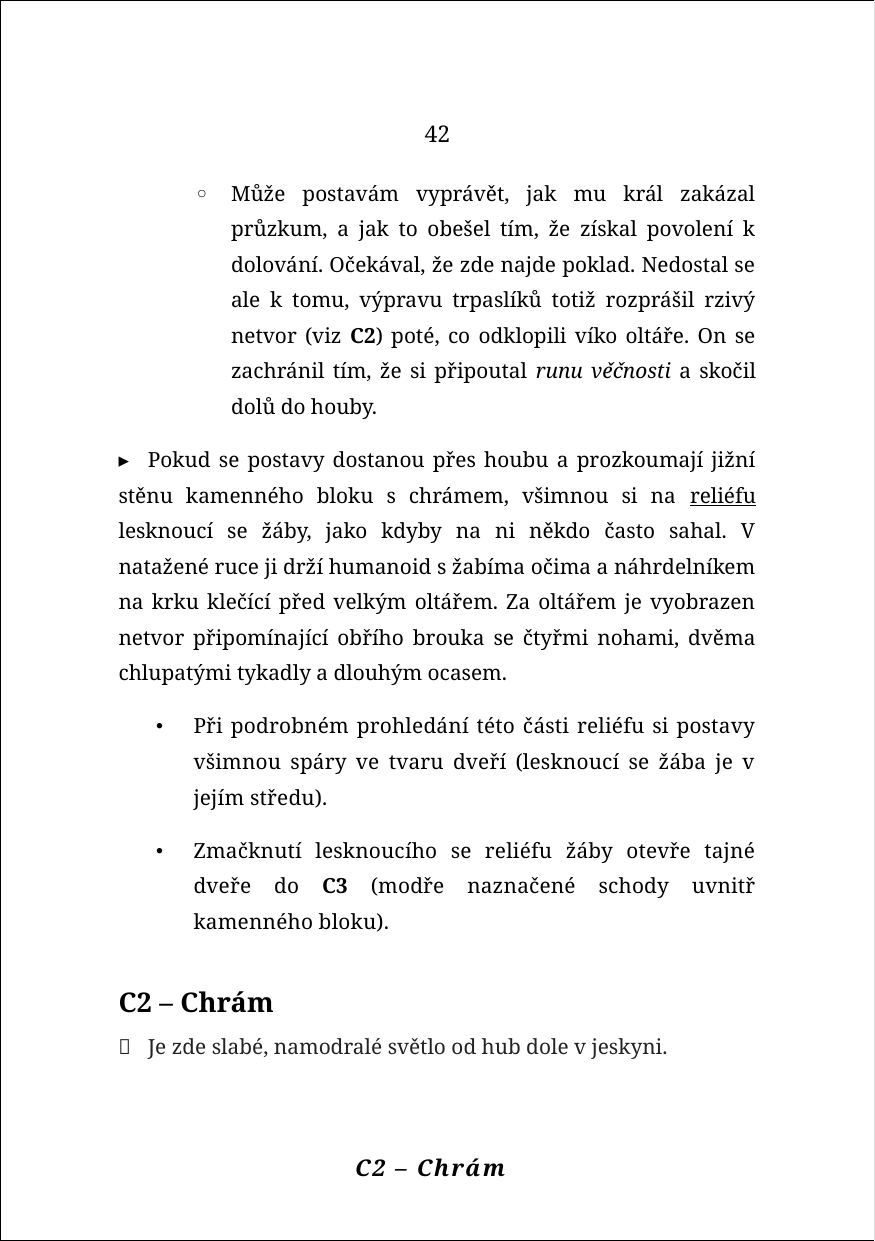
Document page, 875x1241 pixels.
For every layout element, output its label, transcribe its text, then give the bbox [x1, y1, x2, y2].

list Může postavám vyprávět, jak mu král zakázal průzkum, a jak to obešel tím, že získal povolení k dolování. Očekával, že zde najde poklad. Nedostal se ale k tomu, výpravu trpaslíků totiž rozprášil rzivý netvor (viz C2) poté, co odklopili víko oltáře. On se zachránil tím, že si připoutal runu věčnosti a skočil dolů do houby. [193, 179, 756, 421]
text ▸ Pokud se postavy dostanou přes houbu a prozkoumají jižní stěnu kamenného bloku s chrámem, všimnou si na reliéfu lesknoucí se žáby, jako kdyby na ni někdo často sahal. V natažené ruce ji drží humanoid s žabíma očima a náhrdelníkem na krku klečící před velkým oltářem. Za oltářem je vyobrazen netvor připomínající obřího brouka se čtyřmi nohami, dvěma chlupatými tykadly a dlouhým ocasem. [118, 445, 756, 687]
subtitle C2 – Chrám [118, 984, 756, 1021]
text 💡 Je zde slabé, namodralé světlo od hub dole v jeskyni. [118, 1032, 756, 1061]
list Zmačknutí lesknoucího se reliéfu žáby otevře tajné dveře do C3 (modře naznačené schody uvnitř kamenného bloku). [156, 836, 756, 935]
list Při podrobném prohledání této části reliéfu si postavy všimnou spáry ve tvaru dveří (lesknoucí se žába je v jejím středu). [156, 712, 756, 811]
